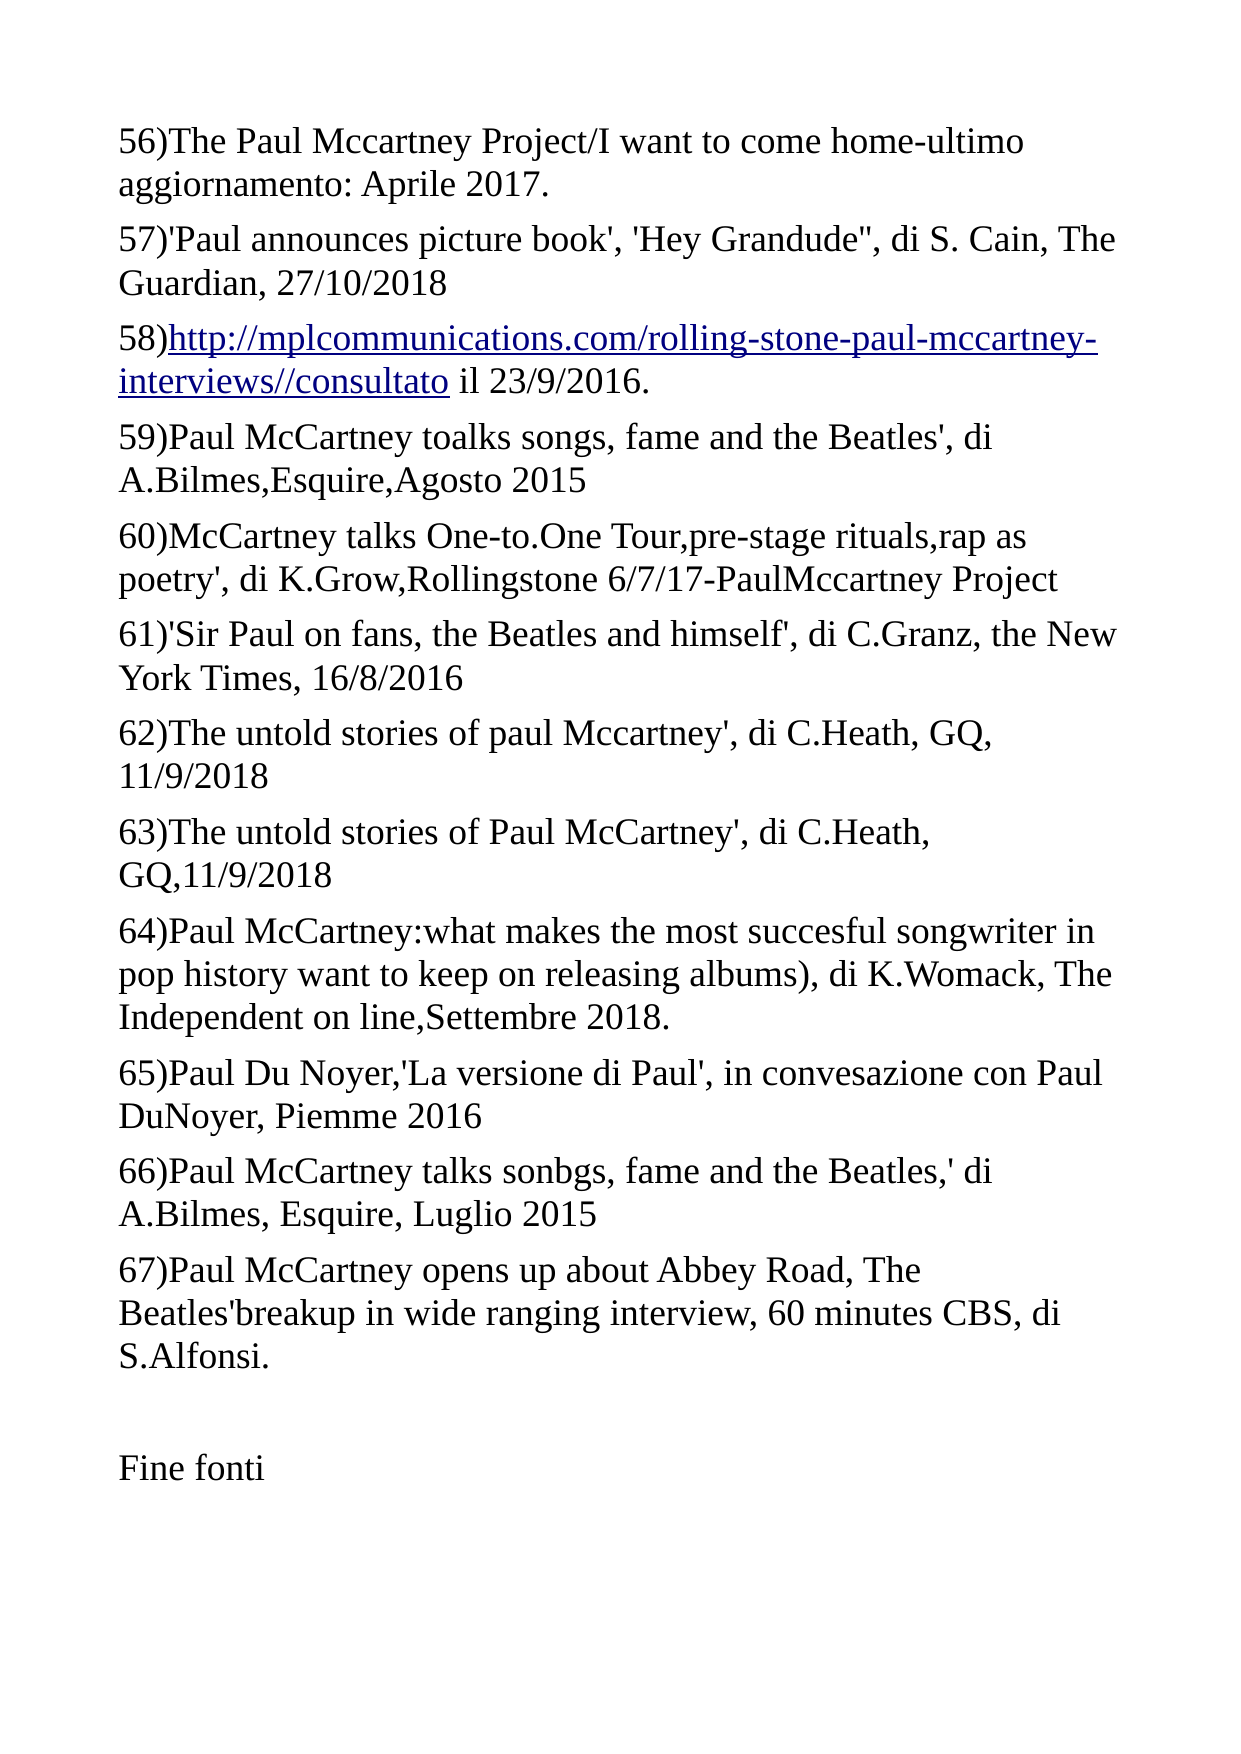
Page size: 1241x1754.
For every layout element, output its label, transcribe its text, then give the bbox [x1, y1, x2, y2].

text 66)Paul McCartney talks sonbgs, fame and the Beatles,' di A.Bilmes, Esquire, Luglio 2015 [118, 1149, 1122, 1235]
text 67)Paul McCartney opens up about Abbey Road, The Beatles'breakup in wide ranging interview, 60 minutes CBS, di S.Alfonsi. [118, 1247, 1122, 1377]
text 57)'Paul announces picture book', 'Hey Grandude'', di S. Cain, The Guardian, 27/10/2018 [118, 217, 1122, 303]
text 61)'Sir Paul on fans, the Beatles and himself', di C.Granz, the New York Times, 16/8/2016 [118, 612, 1122, 698]
text 63)The untold stories of Paul McCartney', di C.Heath, GQ,11/9/2018 [118, 809, 1122, 896]
text 64)Paul McCartney:what makes the most succesful songwriter in pop history want to keep on releasing albums), di K.Womack, The Independent on line,Settembre 2018. [118, 908, 1122, 1037]
text 56)The Paul Mccartney Project/I want to come home-ultimo aggiornamento: Aprile 2017. [118, 118, 1122, 204]
text 62)The untold stories of paul Mccartney', di C.Heath, GQ, 11/9/2018 [118, 711, 1122, 797]
text 59)Paul McCartney toalks songs, fame and the Beatles', di A.Bilmes,Esquire,Agosto 2015 [118, 414, 1122, 501]
text 58)http://mplcommunications.com/rolling-stone-paul-mccartney-interviews//consultato il 23/9/2016. [118, 316, 1122, 402]
text 65)Paul Du Noyer,'La versione di Paul', in convesazione con Paul DuNoyer, Piemme 2016 [118, 1050, 1122, 1136]
text Fine fonti [118, 1445, 1122, 1488]
text 60)McCartney talks One-to.One Tour,pre-stage rituals,rap as poetry', di K.Grow,Rollingstone 6/7/17-PaulMccartney Project [118, 513, 1122, 599]
